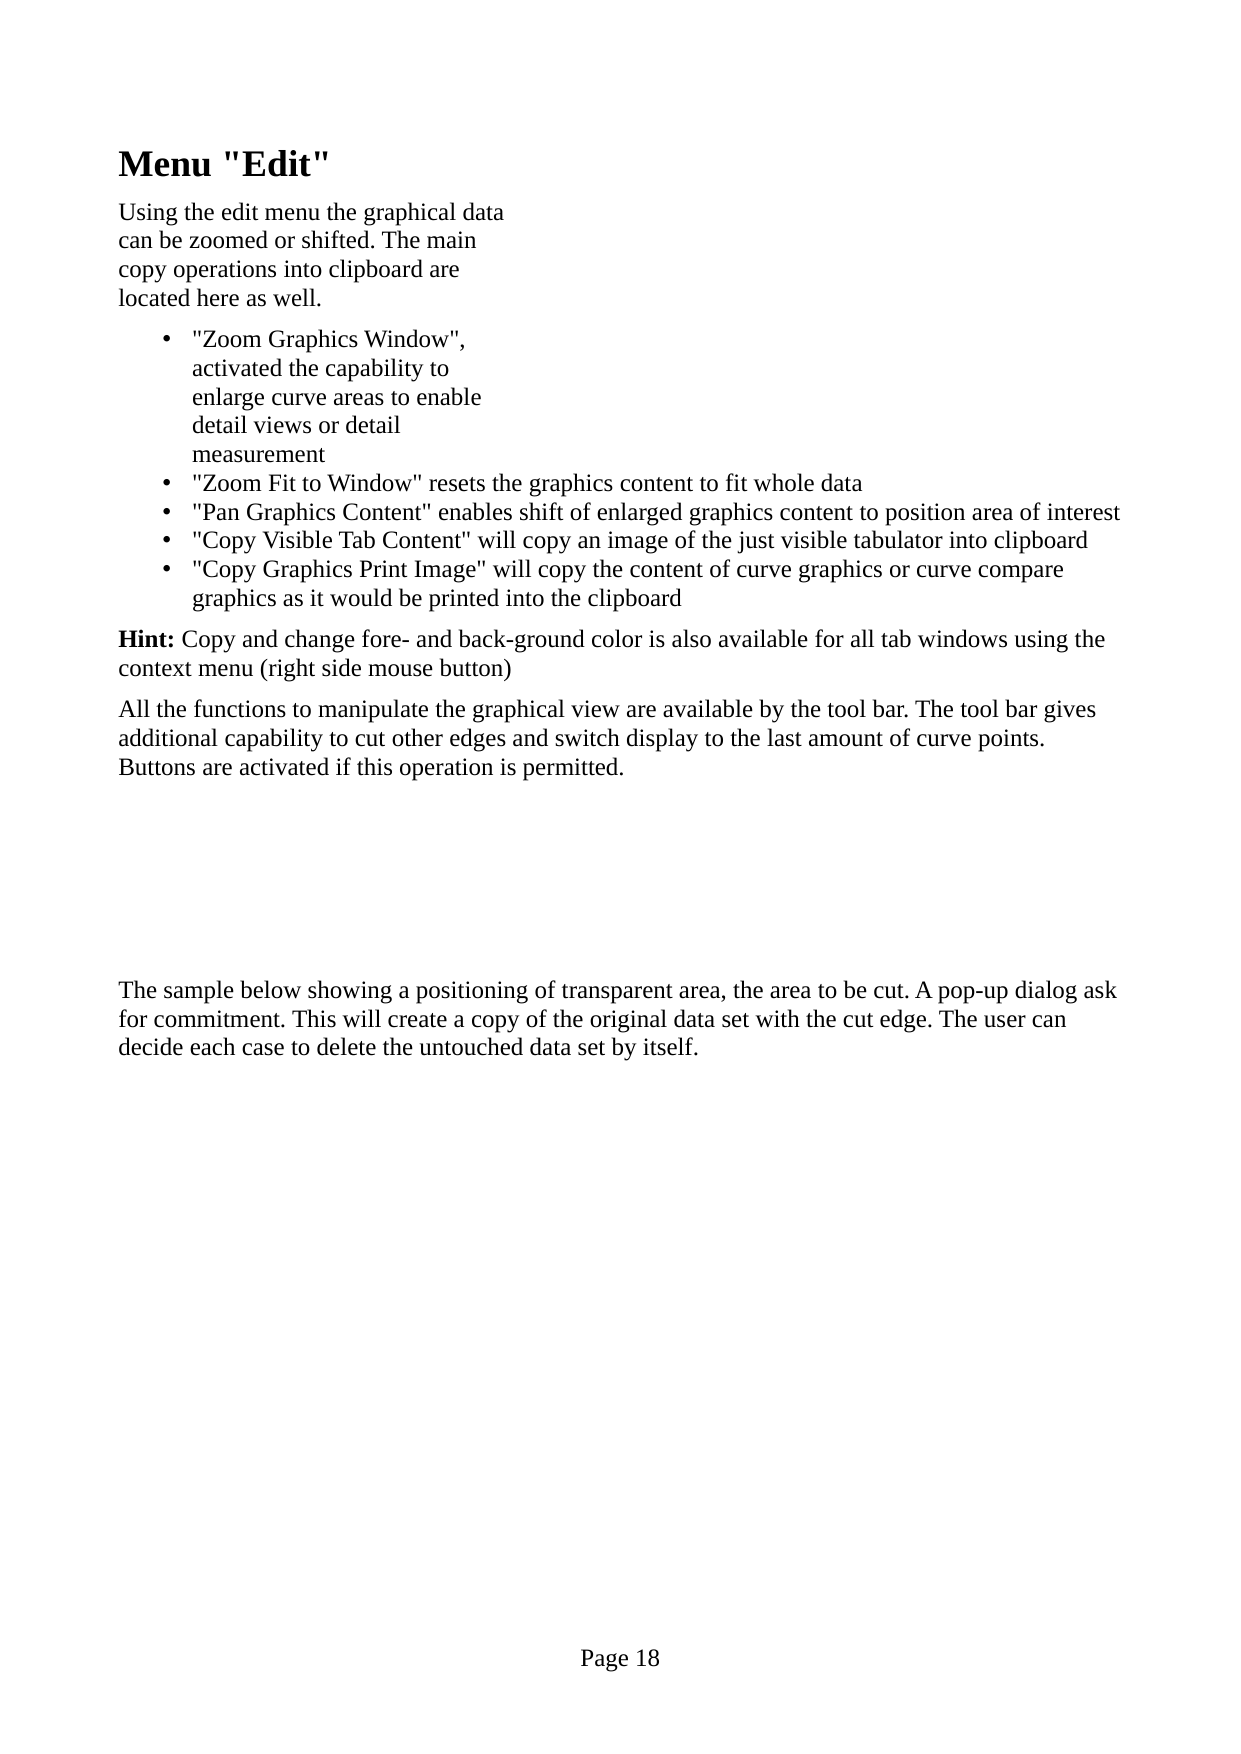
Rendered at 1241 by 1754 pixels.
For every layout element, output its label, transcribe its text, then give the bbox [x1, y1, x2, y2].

text All the functions to manipulate the graphical view are available by the tool bar. The tool bar gives additional capability to cut other edges and switch display to the last amount of curve points. Buttons are activated if this operation is permitted. [118, 694, 1122, 781]
text The sample below showing a positioning of transparent area, the area to be cut. A pop-up dialog ask for commitment. This will create a copy of the original data set with the cut edge. The user can decide each case to delete the untouched data set by itself. [118, 975, 1122, 1061]
subtitle Menu "Edit" [118, 141, 1122, 184]
list "Copy Graphics Print Image" will copy the content of curve graphics or curve compare graphics as it would be printed into the clipboard [162, 554, 1122, 612]
text Using the edit menu the graphical data can be zoomed or shifted. The main copy operations into clipboard are located here as well. [118, 197, 1122, 312]
text Hint: Copy and change fore- and back-ground color is also available for all tab windows using the context menu (right side mouse button) [118, 624, 1122, 682]
list "Copy Visible Tab Content" will copy an image of the just visible tabulator into clipboard [162, 526, 1122, 554]
list "Pan Graphics Content" enables shift of enlarged graphics content to position area of interest [162, 497, 1122, 526]
list "Zoom Fit to Window" resets the graphics content to fit whole data [162, 468, 1122, 497]
list "Zoom Graphics Window", activated the capability to enlarge curve areas to enable detail views or detail measurement [162, 324, 1122, 468]
